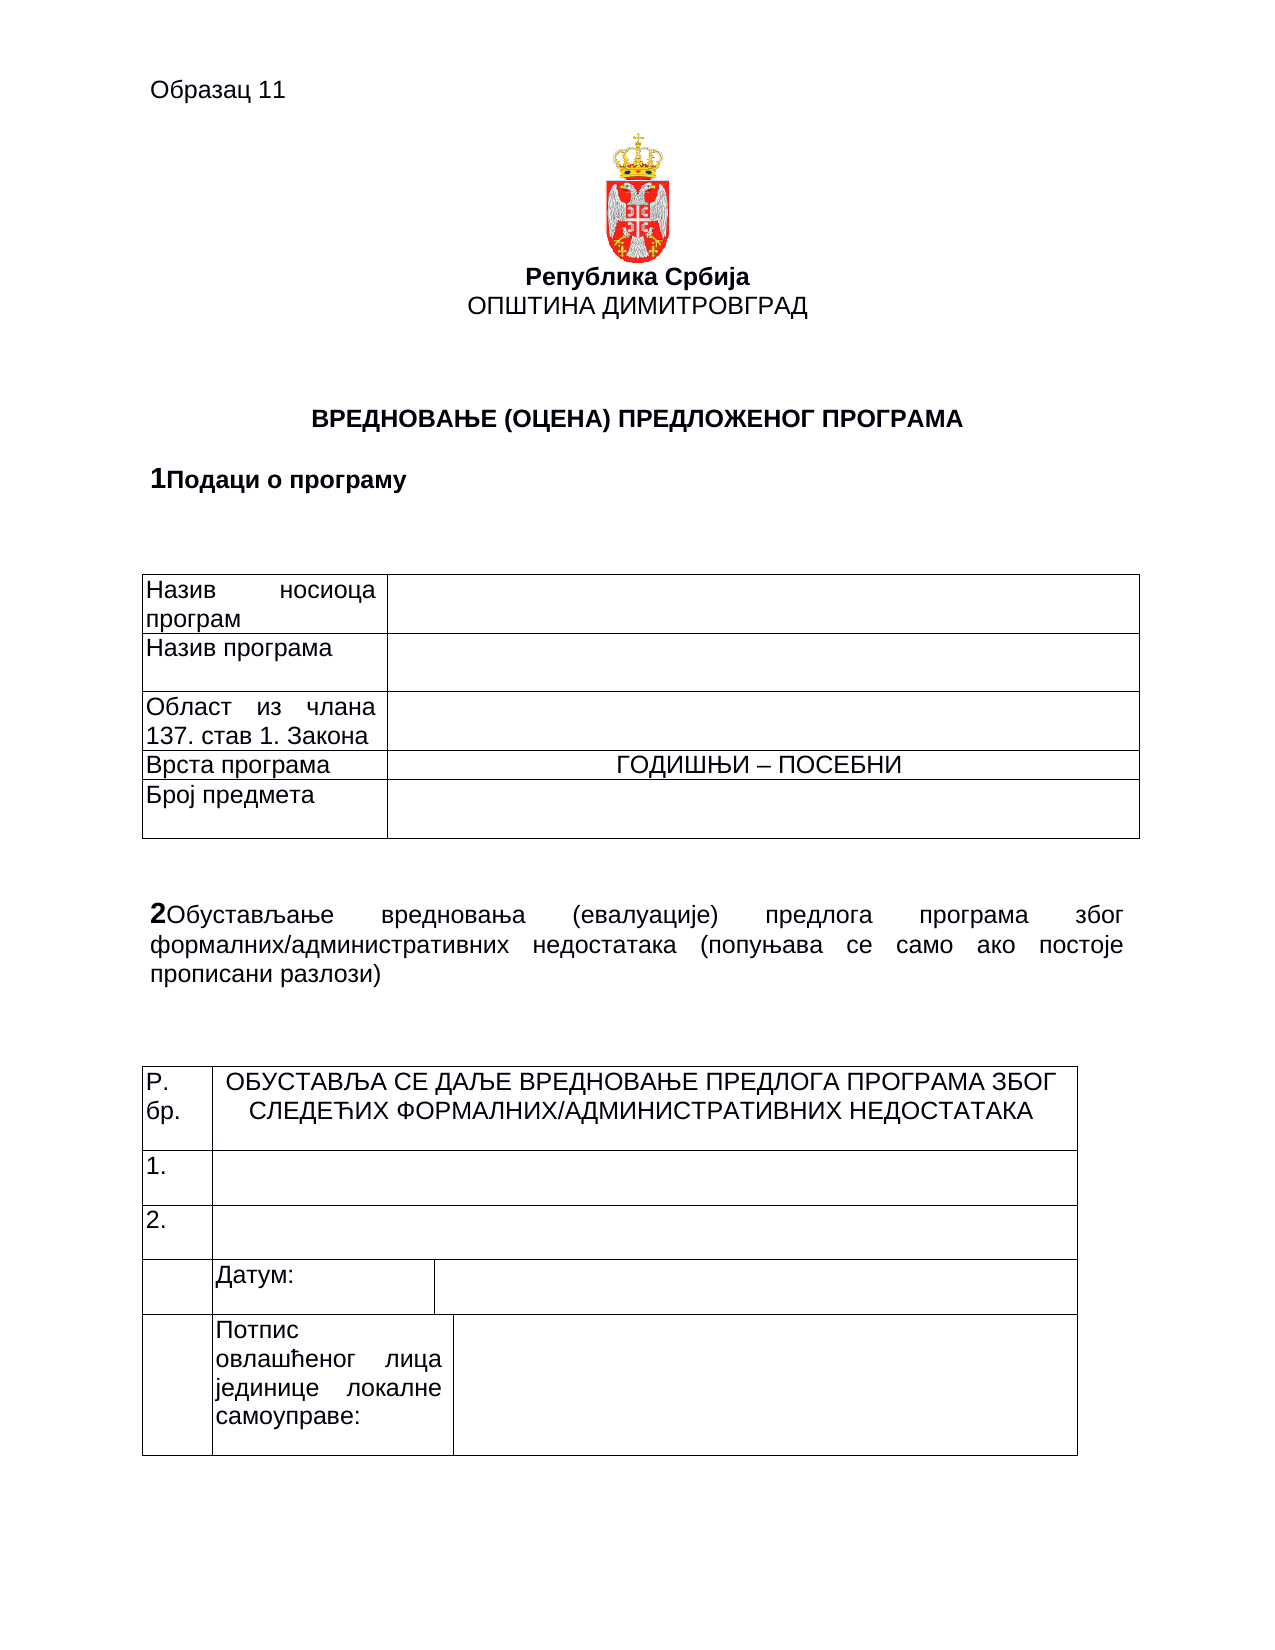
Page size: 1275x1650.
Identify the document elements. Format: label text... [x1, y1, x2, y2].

table_cell [143, 1315, 212, 1455]
table_header ОБУСТАВЉА СЕ ДАЉЕ ВРЕДНОВАЊЕ ПРЕДЛОГА ПРОГРАМА ЗБОГ СЛЕДЕЋИХ ФОРМАЛНИХ/АДМИНИСТРАТИВНИХ НЕДОСТАТАКА [213, 1067, 1077, 1150]
text ВРЕДНОВАЊЕ (ОЦЕНА) ПРЕДЛОЖЕНОГ ПРОГРАМА [150, 404, 1125, 433]
text ОПШТИНА ДИМИТРОВГРАД [150, 291, 1125, 320]
table_cell [454, 1315, 1077, 1455]
table_cell Назив програма [143, 634, 387, 691]
text Образац 11 [150, 75, 1125, 104]
table_cell Врста програма [143, 751, 387, 779]
table_cell 1. [143, 1151, 212, 1204]
table_cell Број предмета [143, 780, 387, 838]
list Обустављање вредновања (евалуације) предлога програма због формалних/административних недостатака (попуњава се само ако постоје прописани разлози) [150, 896, 1125, 987]
text Република Србија [150, 262, 1125, 291]
table_cell [213, 1151, 1077, 1204]
table_cell Потпис овлашћеног лица јединице локалне самоуправе: [213, 1315, 453, 1455]
table_cell [213, 1206, 1077, 1259]
table_cell [388, 780, 1139, 838]
table_cell [388, 692, 1139, 749]
table_cell Област из члана 137. став 1. Закона [143, 692, 387, 749]
table_cell [435, 1260, 1077, 1314]
table_cell 2. [143, 1206, 212, 1259]
list Подаци о програму [150, 462, 1125, 495]
table_header Назив носиоца програм [143, 575, 387, 632]
table_header Р. бр. [143, 1067, 212, 1150]
table_cell Датум: [213, 1260, 434, 1314]
table_cell [388, 634, 1139, 691]
table_cell ГОДИШЊИ – ПОСЕБНИ [388, 751, 1139, 779]
table_header [388, 575, 1139, 632]
table_cell [143, 1260, 212, 1314]
